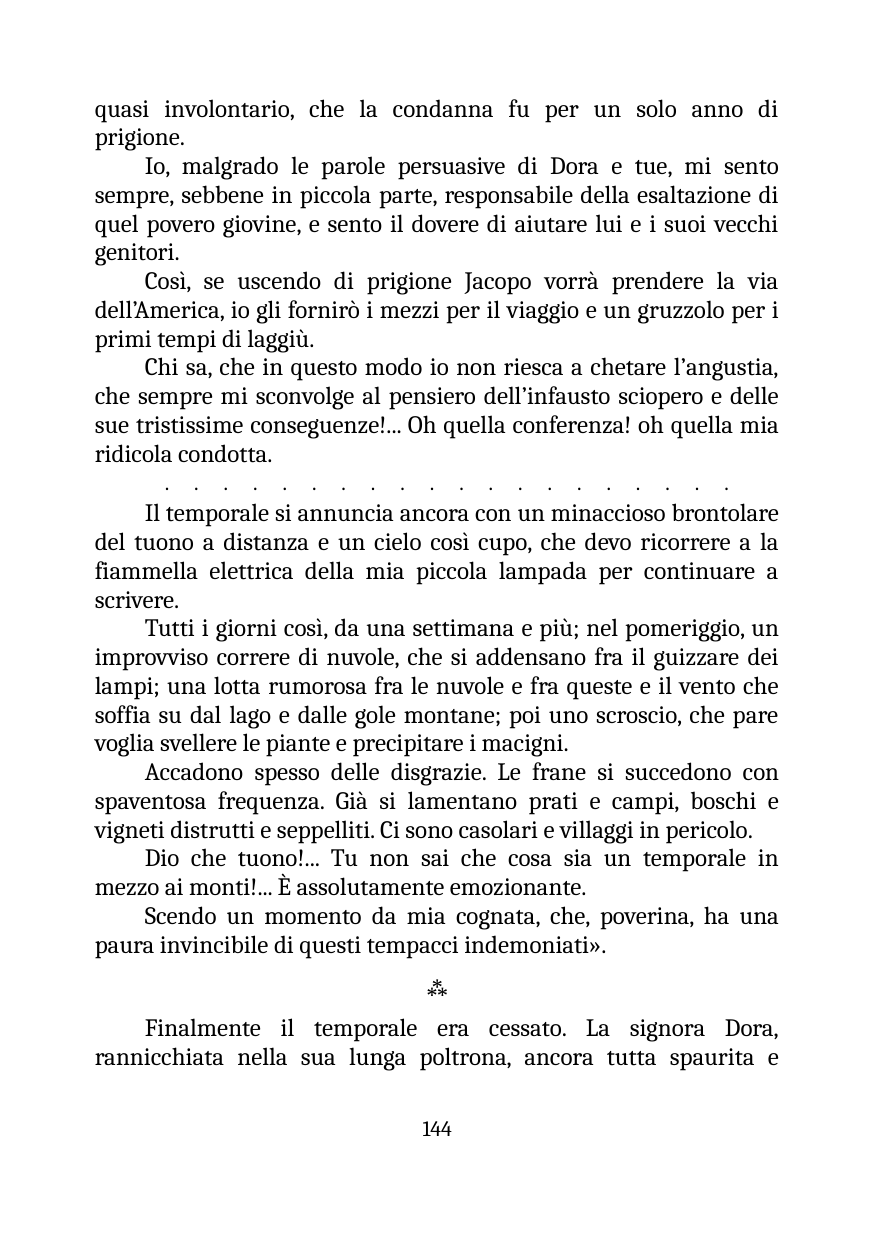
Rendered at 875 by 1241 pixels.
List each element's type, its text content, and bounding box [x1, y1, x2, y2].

text Il temporale si annuncia ancora con un minaccioso brontolare del tuono a distanza e un cielo così cupo, che devo ricorrere a la fiammella elettrica della mia piccola lampada per continuare a scrivere. [94, 499, 779, 614]
text Così, se uscendo di prigione Jacopo vorrà prendere la via dell’America, io gli fornirò i mezzi per il viaggio e un gruzzolo per i primi tempi di laggiù. [94, 267, 779, 353]
text Tutti i giorni così, da una settimana e più; nel pomeriggio, un improvviso correre di nuvole, che si addensano fra il guizzare dei lampi; una lotta rumorosa fra le nuvole e fra queste e il vento che soffia su dal lago e dalle gole montane; poi uno scroscio, che pare voglia svellere le piante e precipitare i macigni. [94, 614, 779, 758]
text Finalmente il temporale era cessato. La signora Dora, rannicchiata nella sua lunga poltrona, ancora tutta spaurita e [94, 1014, 779, 1071]
text Dio che tuono!... Tu non sai che cosa sia un temporale in mezzo ai monti!... È assolutamente emozionante. [94, 844, 779, 902]
text ⁂ [94, 977, 779, 1002]
text quasi involontario, che la condanna fu per un solo anno di prigione. [94, 94, 779, 152]
text Chi sa, che in questo modo io non riesca a chetare l’angustia, che sempre mi sconvolge al pensiero dell’infausto sciopero e delle sue tristissime conseguenze!... Oh quella conferenza! oh quella mia ridicola condotta. [94, 353, 779, 468]
text Scendo un momento da mia cognata, che, poverina, ha una paura invincibile di questi tempacci indemoniati». [94, 902, 779, 959]
text . . . . . . . . . . . . . . . . . . . . [94, 471, 756, 496]
text Accadono spesso delle disgrazie. Le frane si succedono con spaventosa frequenza. Già si lamentano prati e campi, boschi e vigneti distrutti e seppelliti. Ci sono casolari e villaggi in pericolo. [94, 758, 779, 844]
text Io, malgrado le parole persuasive di Dora e tue, mi sento sempre, sebbene in piccola parte, responsabile della esaltazione di quel povero giovine, e sento il dovere di aiutare lui e i suoi vecchi genitori. [94, 152, 779, 267]
